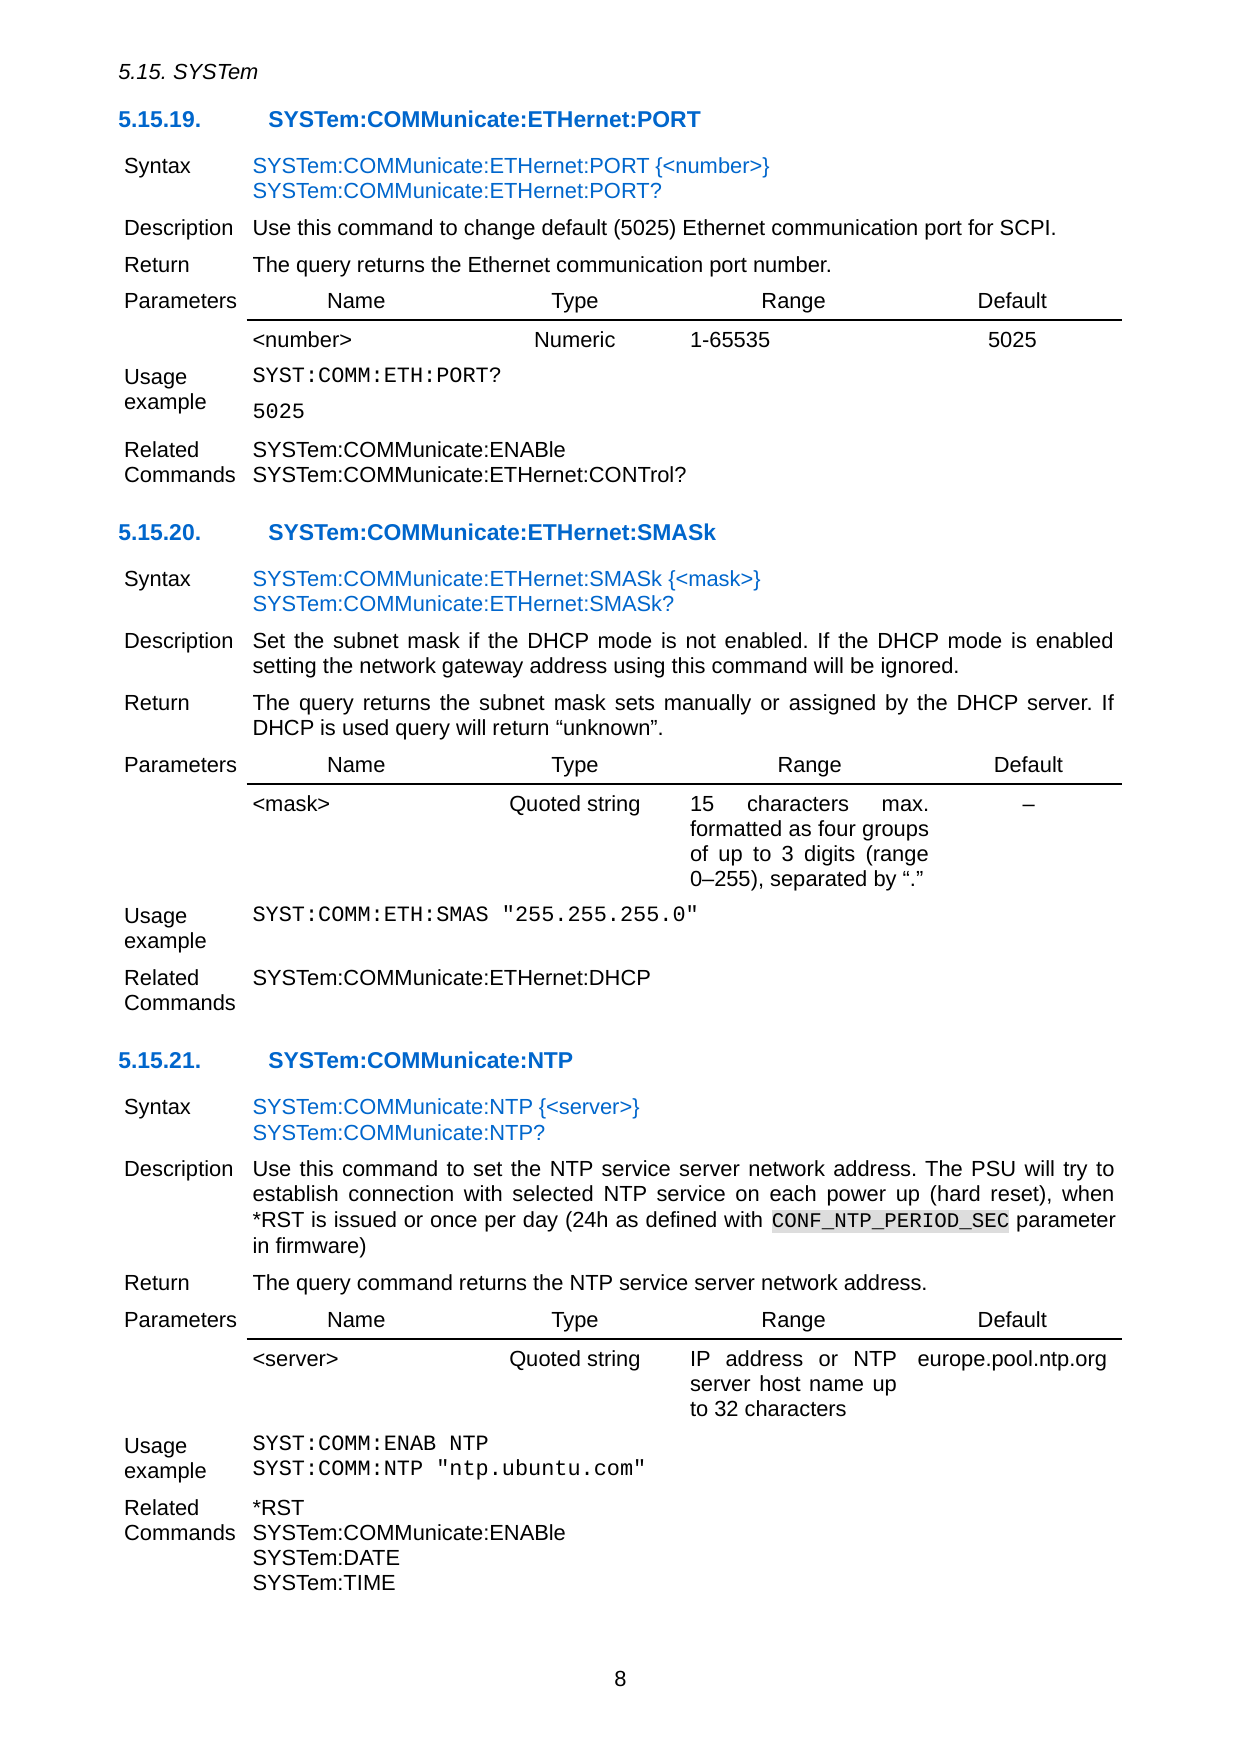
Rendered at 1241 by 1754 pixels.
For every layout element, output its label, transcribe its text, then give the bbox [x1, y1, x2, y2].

table_cell The query returns the subnet mask sets manually or assigned by the DHCP server. If DHCP is used query will return “unknown”. [247, 684, 1122, 746]
table_cell Type [465, 1301, 684, 1338]
subtitle SYSTem:COMMunicate:NTP [118, 1047, 1122, 1074]
table_header Syntax [118, 1089, 247, 1150]
table_cell Related Commands [118, 959, 247, 1021]
table_cell Usage example [118, 897, 247, 959]
table_cell Description [118, 1150, 247, 1264]
table_cell SYST:COMM:ETH:SMAS "255.255.255.0" [247, 897, 1122, 959]
table_cell europe.pool.ntp.org [903, 1340, 1122, 1427]
table_cell Usage example [118, 1427, 247, 1489]
table_cell Default [903, 1301, 1122, 1338]
table_cell Return [118, 1264, 247, 1301]
table_cell SYSTem:COMMunicate:ENABle SYSTem:COMMunicate:ETHernet:CONTrol? [247, 431, 1122, 493]
table_cell Return [118, 246, 247, 283]
table_cell Related Commands [118, 431, 247, 493]
table_cell Default [903, 283, 1122, 319]
table_cell *RST SYSTem:COMMunicate:ENABle SYSTem:DATE SYSTem:TIME [247, 1489, 1122, 1603]
table_cell Range [684, 746, 935, 783]
table_cell SYST:COMM:ENAB NTP SYST:COMM:NTP "ntp.ubuntu.com" [247, 1427, 1122, 1489]
table_cell IP address or NTP server host name up to 32 characters [684, 1340, 903, 1427]
table_cell Name [247, 746, 465, 783]
table_cell Type [465, 746, 684, 783]
table_cell SYSTem:COMMunicate:ETHernet:DHCP [247, 959, 1122, 1021]
table_cell <mask> [247, 785, 465, 897]
subtitle SYSTem:COMMunicate:ETHernet:SMASk [118, 519, 1122, 546]
table_cell 5025 [903, 321, 1122, 358]
table_cell <number> [247, 321, 465, 358]
subtitle SYSTem:COMMunicate:ETHernet:PORT [118, 106, 1122, 133]
table_cell Type [465, 283, 684, 319]
table_cell Default [935, 746, 1122, 783]
table_header Syntax [118, 148, 247, 209]
table_cell Name [247, 283, 465, 319]
table_cell 1-65535 [684, 321, 903, 358]
table_cell Quoted string [465, 1340, 684, 1427]
table_cell Parameters [118, 1301, 247, 1427]
table_cell SYST:COMM:ETH:PORT? 5025 [247, 358, 1122, 431]
table_cell Numeric [465, 321, 684, 358]
table_cell 15 characters max. formatted as four groups of up to 3 digits (range 0–255), separated by “.” [684, 785, 935, 897]
table_cell Parameters [118, 746, 247, 897]
table_cell Range [684, 1301, 903, 1338]
table_cell Description [118, 209, 247, 246]
table_cell Set the subnet mask if the DHCP mode is not enabled. If the DHCP mode is enabled setting the network gateway address using this command will be ignored. [247, 622, 1122, 684]
table_cell Quoted string [465, 785, 684, 897]
table_cell Usage example [118, 358, 247, 431]
table_cell The query command returns the NTP service server network address. [247, 1264, 1122, 1301]
table_cell Range [684, 283, 903, 319]
table_cell Name [247, 1301, 465, 1338]
table_cell Description [118, 622, 247, 684]
table_cell – [935, 785, 1122, 897]
table_header SYSTem:COMMunicate:NTP {<server>} SYSTem:COMMunicate:NTP? [247, 1089, 1122, 1150]
table_cell The query returns the Ethernet communication port number. [247, 246, 1122, 283]
table_header Syntax [118, 560, 247, 622]
table_cell <server> [247, 1340, 465, 1427]
table_cell Related Commands [118, 1489, 247, 1603]
table_cell Use this command to set the NTP service server network address. The PSU will try to establish connection with selected NTP service on each power up (hard reset), when *RST is issued or once per day (24h as defined with CONF_NTP_PERIOD_SEC parameter in firmware) [247, 1150, 1122, 1264]
table_cell Return [118, 684, 247, 746]
table_cell Use this command to change default (5025) Ethernet communication port for SCPI. [247, 209, 1122, 246]
table_header SYSTem:COMMunicate:ETHernet:SMASk {<mask>} SYSTem:COMMunicate:ETHernet:SMASk? [247, 560, 1122, 622]
table_header SYSTem:COMMunicate:ETHernet:PORT {<number>} SYSTem:COMMunicate:ETHernet:PORT? [247, 148, 1122, 209]
table_cell Parameters [118, 283, 247, 358]
